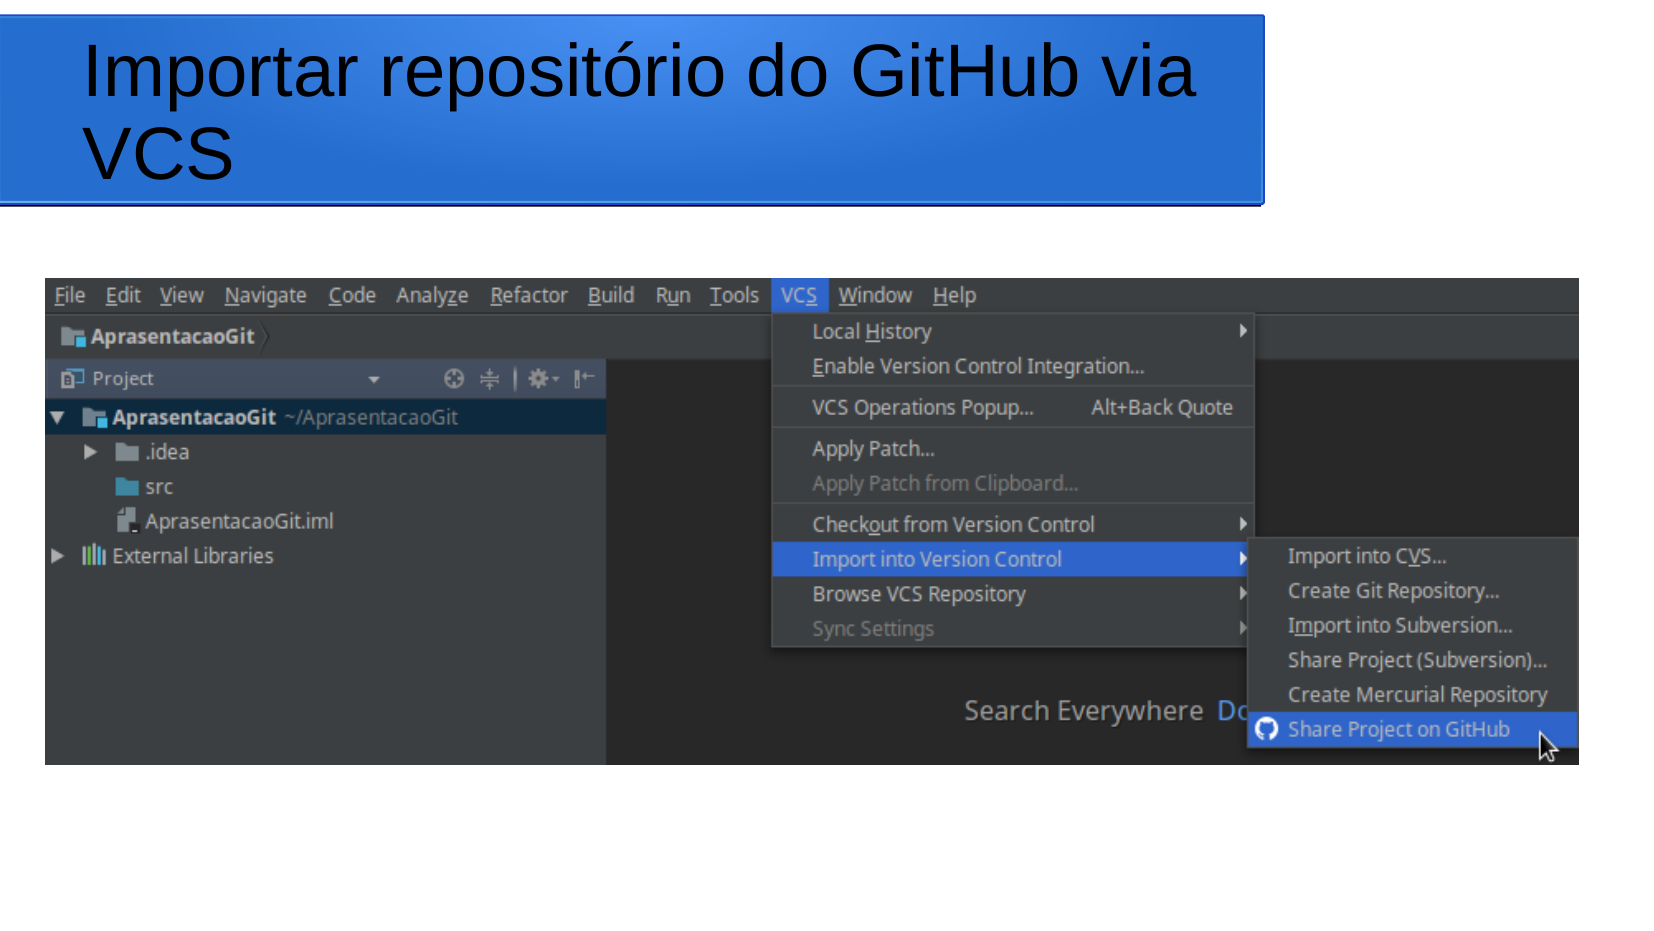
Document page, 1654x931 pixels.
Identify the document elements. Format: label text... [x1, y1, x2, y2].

title Importar repositório do GitHub via VCS [82, 29, 1235, 196]
picture [45, 278, 1579, 766]
